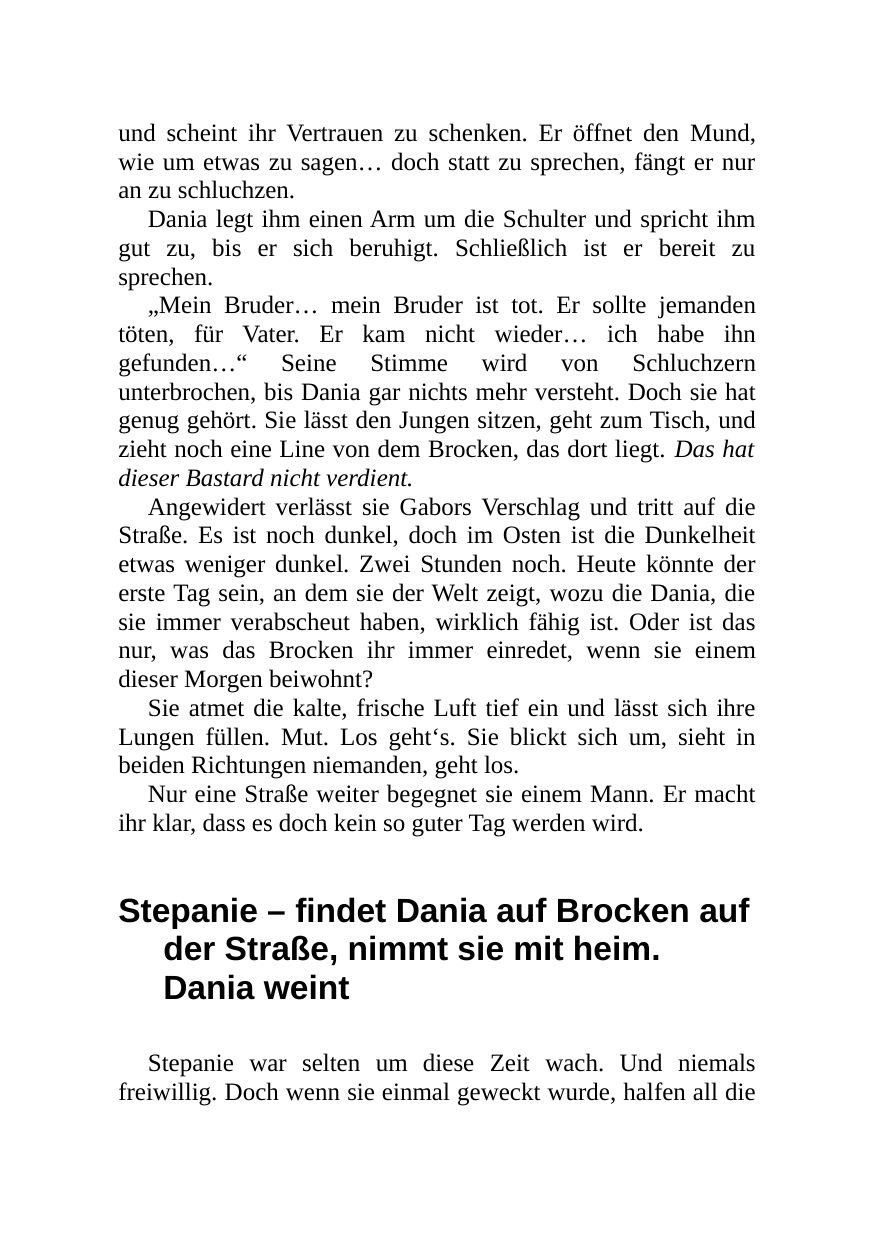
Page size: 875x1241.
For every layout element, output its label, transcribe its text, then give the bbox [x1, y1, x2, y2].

text Nur eine Straße weiter begegnet sie einem Mann. Er macht ihr klar, dass es doch kein so guter Tag werden wird. [118, 779, 756, 837]
text und scheint ihr Vertrauen zu schenken. Er öffnet den Mund, wie um etwas zu sagen… doch statt zu sprechen, fängt er nur an zu schluchzen. [118, 118, 756, 204]
text Dania legt ihm einen Arm um die Schulter und spricht ihm gut zu, bis er sich beruhigt. Schließlich ist er bereit zu sprechen. [118, 204, 756, 291]
text „Mein Bruder… mein Bruder ist tot. Er sollte jemanden töten, für Vater. Er kam nicht wieder… ich habe ihn gefunden…“ Seine Stimme wird von Schluchzern unterbrochen, bis Dania gar nichts mehr versteht. Doch sie hat genug gehört. Sie lässt den Jungen sitzen, geht zum Tisch, und zieht noch eine Line von dem Brocken, das dort liegt. Das hat dieser Bastard nicht verdient. [118, 291, 756, 492]
text Stepanie war selten um diese Zeit wach. Und niemals freiwillig. Doch wenn sie einmal geweckt wurde, halfen all die [118, 1048, 756, 1105]
text Sie atmet die kalte, frische Luft tief ein und lässt sich ihre Lungen füllen. Mut. Los geht‘s. Sie blickt sich um, sieht in beiden Richtungen niemanden, geht los. [118, 693, 756, 779]
subtitle Stepanie – findet Dania auf Brocken auf der Straße, nimmt sie mit heim. Dania weint [118, 891, 756, 1007]
text Angewidert verlässt sie Gabors Verschlag und tritt auf die Straße. Es ist noch dunkel, doch im Osten ist die Dunkelheit etwas weniger dunkel. Zwei Stunden noch. Heute könnte der erste Tag sein, an dem sie der Welt zeigt, wozu die Dania, die sie immer verabscheut haben, wirklich fähig ist. Oder ist das nur, was das Brocken ihr immer einredet, wenn sie einem dieser Morgen beiwohnt? [118, 492, 756, 693]
